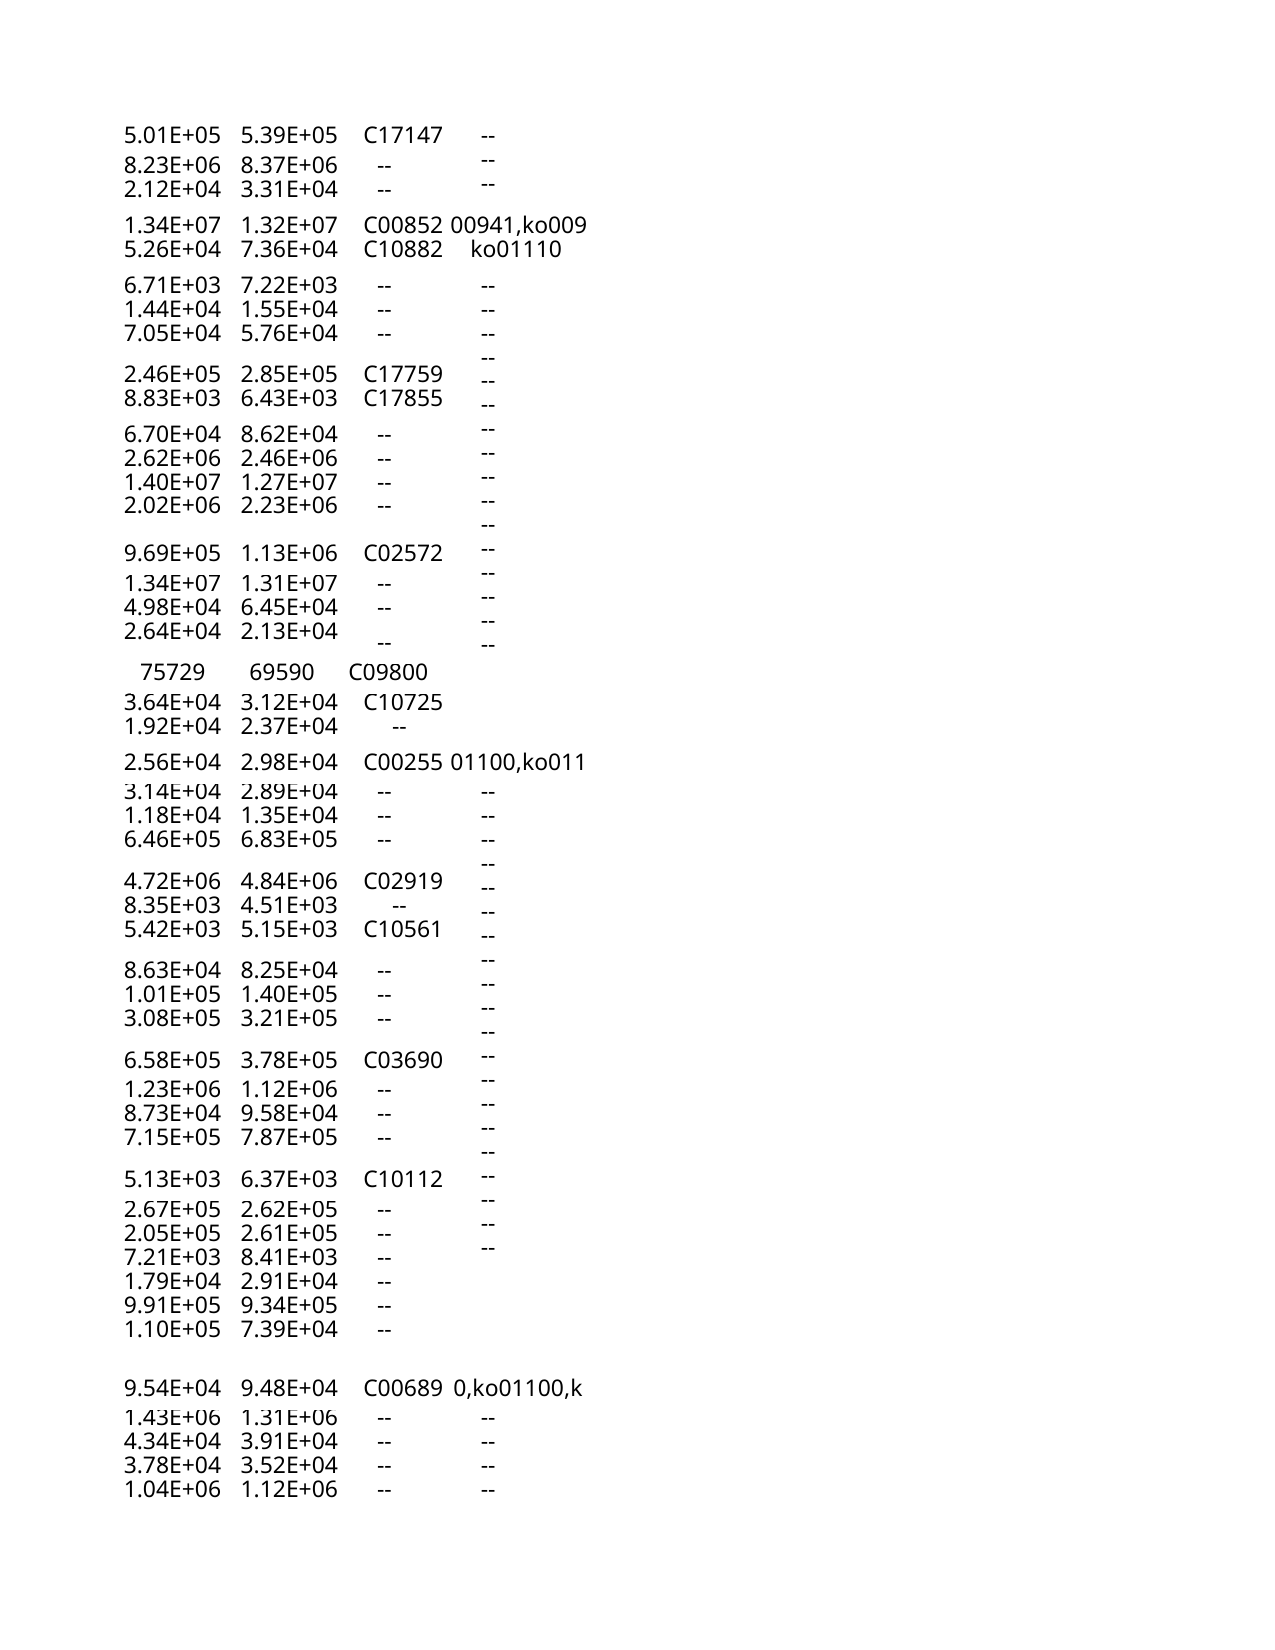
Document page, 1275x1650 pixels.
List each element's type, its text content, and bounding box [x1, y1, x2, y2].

text 7.05E+04 5.76E+04 [123, 322, 340, 346]
text -- [481, 370, 512, 394]
text 8.73E+04 9.58E+04 [123, 1103, 340, 1127]
text -- [481, 585, 512, 609]
text -- [377, 447, 409, 471]
text -- [481, 1236, 512, 1260]
text 3.14E+04 2.89E+04 [123, 784, 340, 804]
text -- [481, 924, 512, 948]
text -- [481, 322, 512, 346]
text -- [481, 1116, 512, 1140]
text -- [481, 466, 512, 489]
text -- [481, 828, 512, 852]
text -- [481, 125, 512, 149]
text 1.04E+06 1.12E+06 [123, 1478, 340, 1502]
text -- [481, 489, 512, 513]
text -- [481, 561, 512, 585]
text -- [377, 178, 409, 202]
text -- [481, 784, 512, 804]
text 6.46E+05 6.83E+05 [123, 828, 340, 852]
text 2.64E+04 2.13E+04 [123, 620, 340, 644]
text 1.01E+05 1.40E+05 [123, 983, 340, 1007]
text -- [377, 1431, 409, 1454]
text -- [481, 1044, 512, 1068]
text -- [481, 1454, 512, 1478]
text -- [481, 418, 512, 442]
text -- [481, 442, 512, 466]
text 8.63E+04 8.25E+04 [123, 959, 340, 983]
text -- [481, 149, 512, 173]
text 75729 [140, 661, 214, 685]
text -- [481, 1092, 512, 1116]
text 8.23E+06 8.37E+06 [123, 154, 340, 178]
text -- [377, 784, 409, 804]
text 9.54E+04 9.48E+04 C00689 0,ko01100,k [123, 1377, 591, 1401]
text -- [377, 1294, 409, 1318]
text 1.40E+07 1.27E+07 [123, 471, 340, 495]
text -- [377, 1201, 409, 1222]
text -- [377, 575, 409, 596]
text 2.02E+06 2.23E+06 [123, 495, 340, 519]
text 1.43E+06 1.31E+06 [123, 1410, 340, 1431]
text 69590 [249, 661, 323, 685]
text -- [481, 948, 512, 972]
text 1.44E+04 1.55E+04 [123, 298, 340, 322]
text 1.92E+04 2.37E+04 -- [123, 715, 448, 739]
text -- [481, 876, 512, 900]
text -- [481, 1020, 512, 1044]
text 1.34E+07 1.32E+07 C00852 00941,ko009 [123, 214, 594, 238]
text 2.56E+04 2.98E+04 C00255 01100,ko011 [123, 751, 594, 775]
text -- [377, 495, 409, 519]
text -- [377, 1127, 409, 1151]
text -- [377, 1222, 409, 1246]
text 7.21E+03 8.41E+03 [123, 1246, 340, 1270]
text -- [377, 298, 409, 322]
text -- [481, 513, 512, 537]
text 1.79E+04 2.91E+04 [123, 1270, 340, 1294]
text -- [481, 346, 512, 370]
text -- [377, 1103, 409, 1127]
text 5.01E+05 5.39E+05 C17147 [123, 125, 448, 149]
text -- [377, 983, 409, 1007]
text 3.64E+04 3.12E+04 C10725 [123, 691, 448, 715]
text 9.69E+05 1.13E+06 C02572 [123, 542, 448, 566]
text 6.71E+03 7.22E+03 [123, 274, 340, 298]
text -- [377, 471, 409, 495]
text -- [481, 972, 512, 996]
text 1.34E+07 1.31E+07 [123, 575, 340, 596]
text -- [481, 1212, 512, 1236]
text -- [481, 633, 512, 657]
text 6.58E+05 3.78E+05 C03690 [123, 1049, 448, 1073]
text -- [377, 1270, 409, 1294]
text -- [377, 1478, 409, 1502]
text -- [377, 1318, 409, 1342]
text -- [377, 274, 409, 298]
text 2.62E+06 2.46E+06 [123, 447, 340, 471]
text -- [377, 1246, 409, 1270]
text 4.34E+04 3.91E+04 [123, 1431, 340, 1454]
text -- [481, 996, 512, 1020]
text -- [481, 537, 512, 561]
text -- [481, 274, 512, 298]
text 8.83E+03 6.43E+03 C17855 [123, 387, 448, 411]
text -- [481, 1068, 512, 1092]
text -- [481, 609, 512, 633]
text 2.46E+05 2.85E+05 C17759 [123, 363, 448, 387]
text -- [481, 298, 512, 322]
text -- [377, 1454, 409, 1478]
text -- [481, 394, 512, 418]
text -- [377, 423, 409, 447]
text 4.72E+06 4.84E+06 C02919 [123, 870, 448, 894]
text 7.15E+05 7.87E+05 [123, 1127, 340, 1151]
text 5.42E+03 5.15E+03 C10561 [123, 918, 448, 942]
text 1.10E+05 7.39E+04 [123, 1318, 340, 1342]
text 3.78E+04 3.52E+04 [123, 1454, 340, 1478]
text -- [377, 154, 409, 178]
text -- [481, 1140, 512, 1164]
text -- [481, 1410, 512, 1431]
text 5.13E+03 6.37E+03 C10112 [123, 1168, 448, 1192]
text -- [481, 1188, 512, 1212]
text 1.18E+04 1.35E+04 [123, 804, 340, 828]
text 1.23E+06 1.12E+06 [123, 1079, 340, 1103]
text -- [481, 173, 512, 197]
text C09800 [348, 661, 437, 685]
text -- [377, 1007, 409, 1031]
text -- [481, 852, 512, 876]
text -- [377, 632, 409, 656]
text -- [377, 322, 409, 346]
text -- [377, 596, 409, 620]
text 2.67E+05 2.62E+05 [123, 1201, 340, 1222]
text 9.91E+05 9.34E+05 [123, 1294, 340, 1318]
text -- [377, 959, 409, 983]
text 8.35E+03 4.51E+03 -- [123, 894, 448, 918]
text -- [481, 804, 512, 828]
text 5.26E+04 7.36E+04 C10882 ko01110 [123, 238, 594, 262]
text 6.70E+04 8.62E+04 [123, 423, 340, 447]
text -- [377, 1079, 409, 1103]
text -- [377, 804, 409, 828]
text -- [481, 1478, 512, 1502]
text -- [481, 900, 512, 924]
text 2.12E+04 3.31E+04 [123, 178, 340, 202]
text 3.08E+05 3.21E+05 [123, 1007, 340, 1031]
text -- [377, 1410, 409, 1431]
text -- [481, 1164, 512, 1188]
text 4.98E+04 6.45E+04 [123, 596, 340, 620]
text -- [481, 1431, 512, 1454]
text -- [377, 828, 409, 852]
text 2.05E+05 2.61E+05 [123, 1222, 340, 1246]
